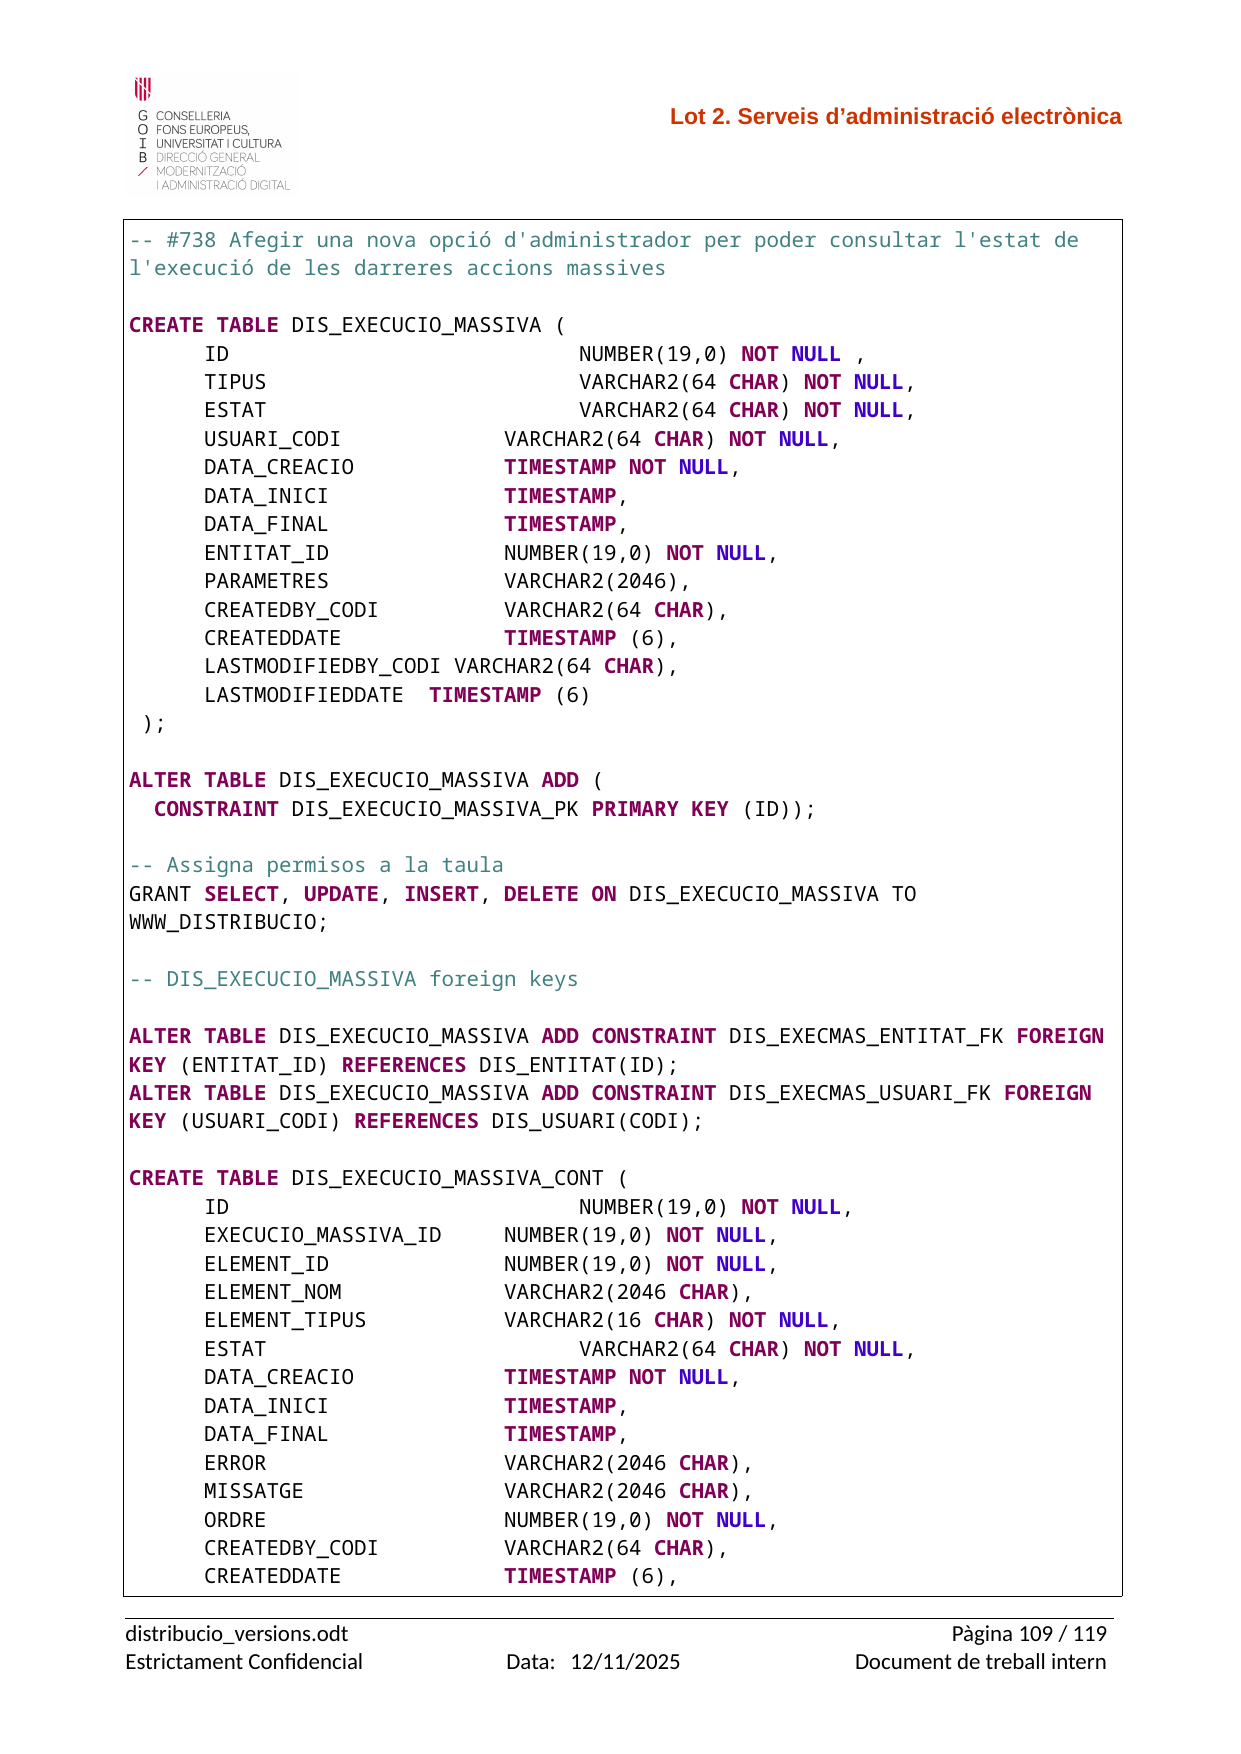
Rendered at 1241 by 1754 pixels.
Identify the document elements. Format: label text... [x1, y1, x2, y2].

picture [126, 70, 299, 197]
table_header -- #738 Afegir una nova opció d'administrador per poder consultar l'estat de l'execució de les darreres accions massives CREATE TABLE DIS_EXECUCIO_MASSIVA ( ID NUMBER(19,0) NOT NULL , TIPUS VARCHAR2(64 CHAR) NOT NULL, ESTAT VARCHAR2(64 CHAR) NOT NULL, USUARI_CODI VARCHAR2(64 CHAR) NOT NULL, DATA_CREACIO TIMESTAMP NOT NULL, DATA_INICI TIMESTAMP, DATA_FINAL TIMESTAMP, ENTITAT_ID NUMBER(19,0) NOT NULL, PARAMETRES VARCHAR2(2046), CREATEDBY_CODI VARCHAR2(64 CHAR), CREATEDDATE TIMESTAMP (6), LASTMODIFIEDBY_CODI VARCHAR2(64 CHAR), LASTMODIFIEDDATE TIMESTAMP (6) ); ALTER TABLE DIS_EXECUCIO_MASSIVA ADD ( CONSTRAINT DIS_EXECUCIO_MASSIVA_PK PRIMARY KEY (ID)); -- Assigna permisos a la taula GRANT SELECT, UPDATE, INSERT, DELETE ON DIS_EXECUCIO_MASSIVA TO WWW_DISTRIBUCIO; -- DIS_EXECUCIO_MASSIVA foreign keys ALTER TABLE DIS_EXECUCIO_MASSIVA ADD CONSTRAINT DIS_EXECMAS_ENTITAT_FK FOREIGN KEY (ENTITAT_ID) REFERENCES DIS_ENTITAT(ID); ALTER TABLE DIS_EXECUCIO_MASSIVA ADD CONSTRAINT DIS_EXECMAS_USUARI_FK FOREIGN KEY (USUARI_CODI) REFERENCES DIS_USUARI(CODI); CREATE TABLE DIS_EXECUCIO_MASSIVA_CONT ( ID NUMBER(19,0) NOT NULL, EXECUCIO_MASSIVA_ID NUMBER(19,0) NOT NULL, ELEMENT_ID NUMBER(19,0) NOT NULL, ELEMENT_NOM VARCHAR2(2046 CHAR), ELEMENT_TIPUS VARCHAR2(16 CHAR) NOT NULL, ESTAT VARCHAR2(64 CHAR) NOT NULL, DATA_CREACIO TIMESTAMP NOT NULL, DATA_INICI TIMESTAMP, DATA_FINAL TIMESTAMP, ERROR VARCHAR2(2046 CHAR), MISSATGE VARCHAR2(2046 CHAR), ORDRE NUMBER(19,0) NOT NULL, CREATEDBY_CODI VARCHAR2(64 CHAR), CREATEDDATE TIMESTAMP (6), [124, 220, 1122, 1596]
